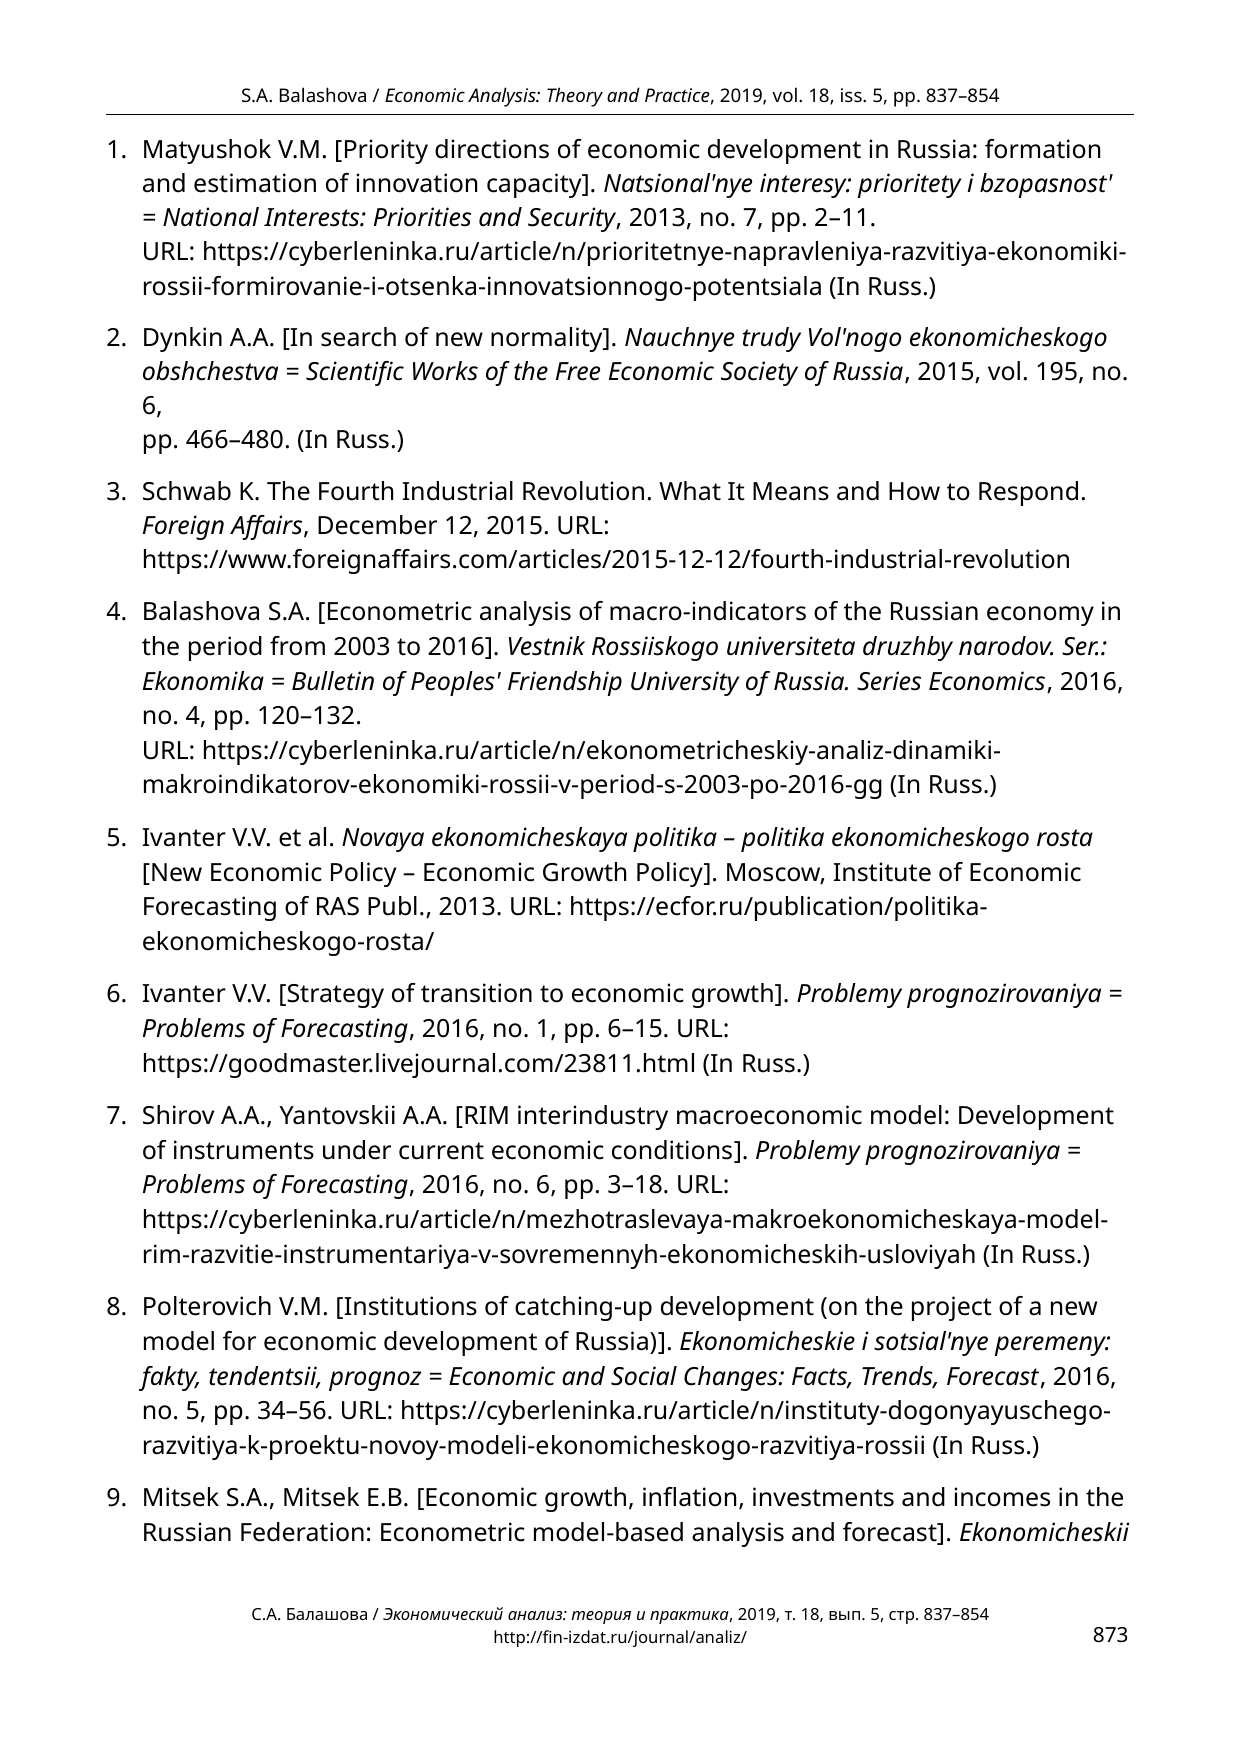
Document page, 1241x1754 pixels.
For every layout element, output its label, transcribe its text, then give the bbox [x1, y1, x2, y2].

list Ivanter V.V. [Strategy of transition to economic growth]. Problemy prognozirovaniya = Problems of Forecasting, 2016, no. 1, pp. 6–15. URL: https://goodmaster.livejournal.com/23811.html (In Russ.) [106, 976, 1134, 1079]
list Polterovich V.M. [Institutions of catching-up development (on the project of a new model for economic development of Russia)]. Ekonomicheskie i sotsial'nye peremeny: fakty, tendentsii, prognoz = Economic and Social Changes: Facts, Trends, Forecast, 2016, no. 5, pp. 34–56. URL: https://cyberleninka.ru/article/n/instituty-dogonyayuschego-razvitiya-k-proektu-novoy-modeli-ekonomicheskogo-razvitiya-rossii (In Russ.) [106, 1289, 1134, 1462]
list Schwab K. The Fourth Industrial Revolution. What It Means and How to Respond. Foreign Affairs, December 12, 2015. URL: https://www.foreignaffairs.com/articles/2015-12-12/fourth-industrial-revolution [106, 474, 1134, 576]
list Matyushok V.M. [Priority directions of economic development in Russia: formation and estimation of innovation capacity]. Natsional'nye interesy: prioritety i bzopasnost' = National Interests: Priorities and Security, 2013, no. 7, pp. 2–11. URL: https://cyberleninka.ru/article/n/prioritetnye-napravleniya-razvitiya-ekonomiki-rossii-formirovanie-i-otsenka-innovatsionnogo-potentsiala (In Russ.) [106, 132, 1134, 302]
list Balashova S.A. [Econometric analysis of macro-indicators of the Russian economy in the period from 2003 to 2016]. Vestnik Rossiiskogo universiteta druzhby narodov. Ser.: Ekonomika = Bulletin of Peoples' Friendship University of Russia. Series Economics, 2016, no. 4, pp. 120–132. URL: https://cyberleninka.ru/article/n/ekonometricheskiy-analiz-dinamiki-makroindikatorov-ekonomiki-rossii-v-period-s-2003-po-2016-gg (In Russ.) [106, 594, 1134, 801]
list Dynkin A.A. [In search of new normality]. Nauchnye trudy Vol'nogo ekonomicheskogo obshchestva = Scientific Works of the Free Economic Society of Russia, 2015, vol. 195, no. 6, pp. 466–480. (In Russ.) [106, 320, 1134, 456]
list Shirov A.A., Yantovskii A.A. [RIM interindustry macroeconomic model: Development of instruments under current economic conditions]. Problemy prognozirovaniya = Problems of Forecasting, 2016, no. 6, pp. 3–18. URL: https://cyberleninka.ru/article/n/mezhotraslevaya-makroekonomicheskaya-model-rim-razvitie-instrumentariya-v-sovremennyh-ekonomicheskih-usloviyah (In Russ.) [106, 1098, 1134, 1271]
list Ivanter V.V. et al. Novaya ekonomicheskaya politika – politika ekonomicheskogo rosta [New Economic Policy – Economic Growth Policy]. Moscow, Institute of Economic Forecasting of RAS Publ., 2013. URL: https://ecfor.ru/publication/politika-ekonomicheskogo-rosta/ [106, 819, 1134, 958]
list Mitsek S.A., Mitsek E.B. [Economic growth, inflation, investments and incomes in the Russian Federation: Econometric model-based analysis and forecast]. Ekonomicheskii [106, 1480, 1134, 1549]
